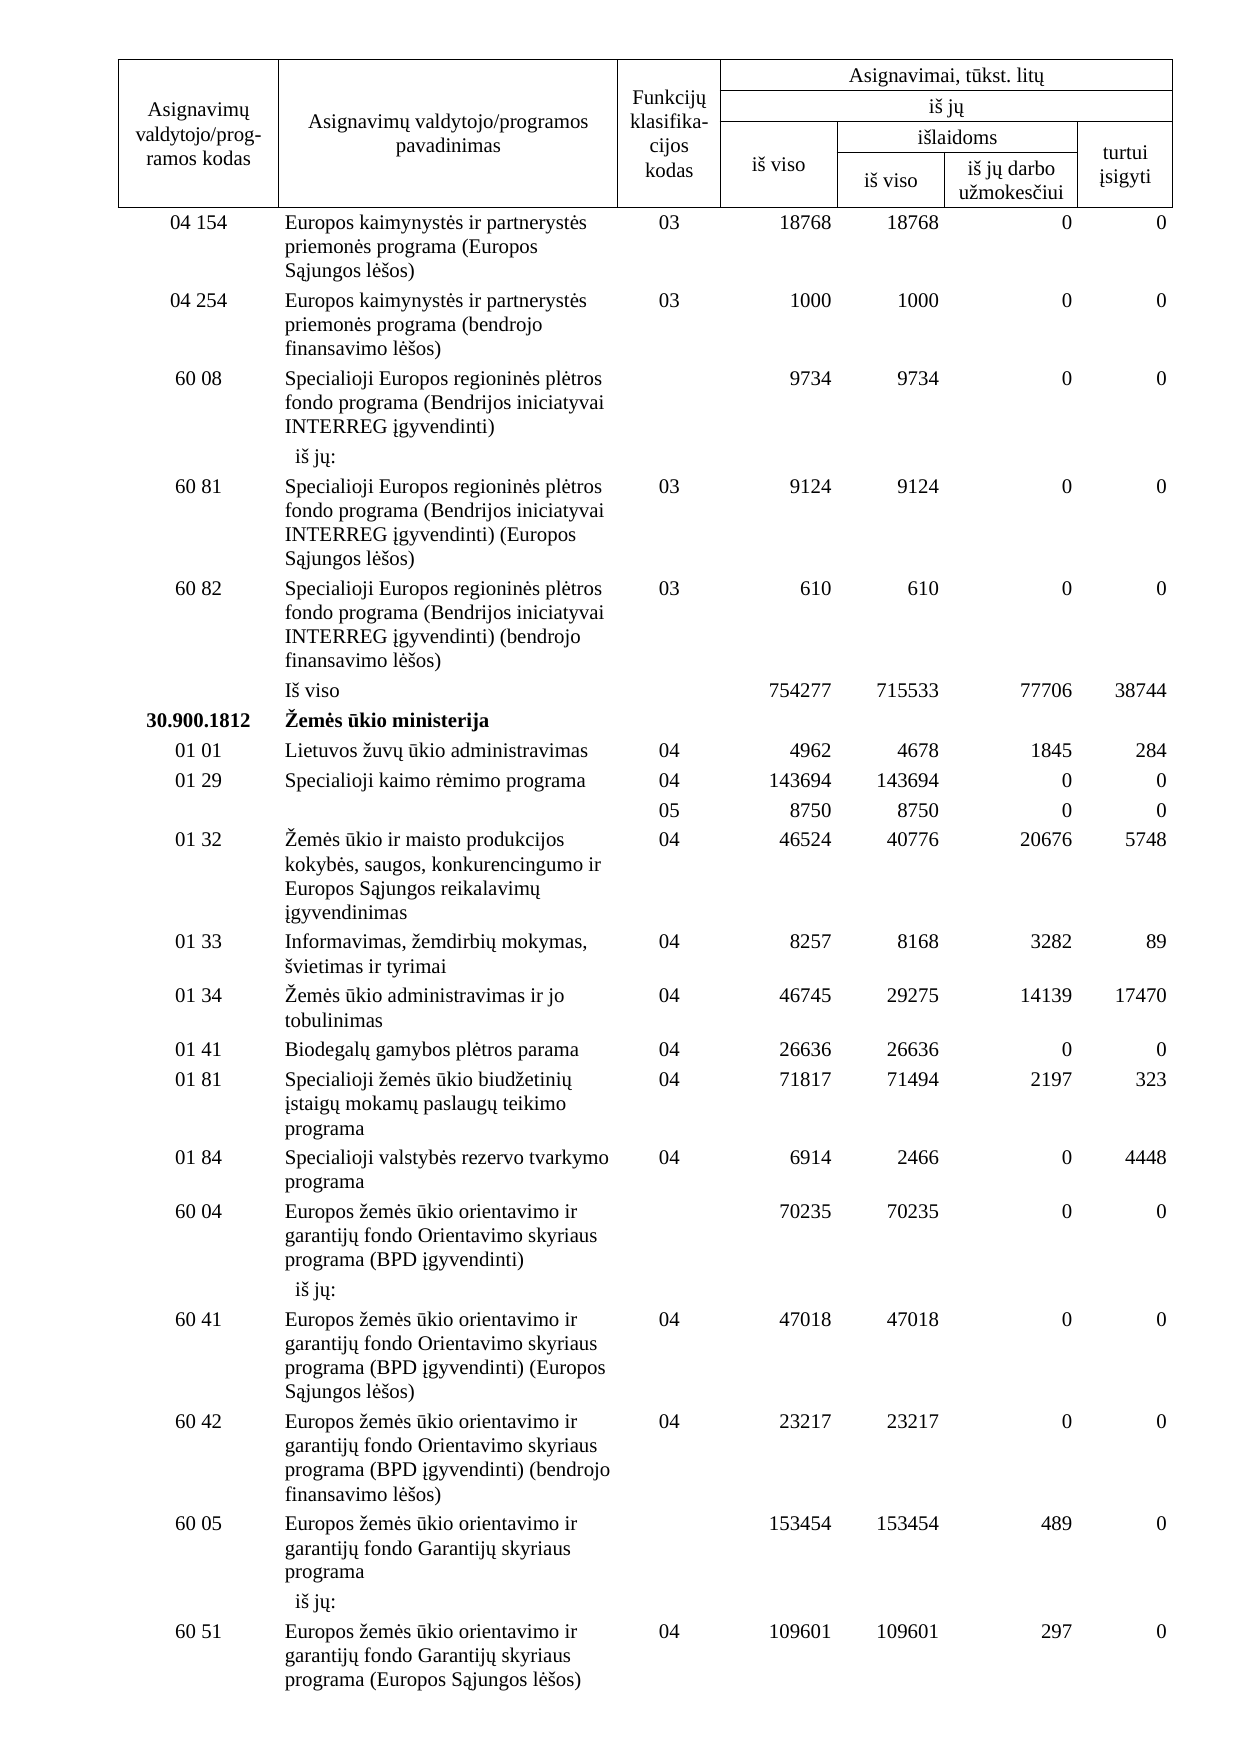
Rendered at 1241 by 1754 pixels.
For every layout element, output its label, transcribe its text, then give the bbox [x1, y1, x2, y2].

table_cell [618, 675, 720, 705]
table_cell Specialioji Europos regioninės plėtros fondo programa (Bendrijos iniciatyvai INTERREG įgyvendinti) (bendrojo finansavimo lėšos) [279, 573, 618, 675]
table_cell [618, 1274, 720, 1304]
table_cell 04 [618, 981, 720, 1034]
table_cell [618, 363, 720, 441]
table_cell [618, 1586, 720, 1616]
table_cell 1000 [837, 285, 944, 363]
table_cell 109601 [837, 1616, 944, 1694]
table_cell iš jų darbo užmokesčiui [945, 153, 1077, 207]
table_cell 04 [618, 1616, 720, 1694]
table_cell 323 [1078, 1064, 1172, 1142]
table_cell [945, 705, 1078, 735]
table_cell 1845 [945, 735, 1078, 765]
table_cell 14139 [945, 981, 1078, 1034]
table_cell 153454 [720, 1509, 837, 1586]
table_cell 0 [945, 573, 1078, 675]
table_cell 143694 [720, 765, 837, 794]
table_cell [720, 1586, 837, 1616]
table_cell [118, 795, 278, 824]
table_cell 40776 [837, 825, 944, 927]
table_cell iš jų [721, 91, 1172, 121]
table_cell 70235 [837, 1196, 944, 1274]
table_cell [618, 705, 720, 735]
table_cell Europos žemės ūkio orientavimo ir garantijų fondo Orientavimo skyriaus programa (BPD įgyvendinti) (Europos Sąjungos lėšos) [279, 1304, 618, 1406]
table_cell Europos žemės ūkio orientavimo ir garantijų fondo Garantijų skyriaus programa (Europos Sąjungos lėšos) [279, 1616, 618, 1694]
table_cell 0 [1078, 208, 1172, 285]
table_cell 23217 [720, 1406, 837, 1508]
table_cell 04 [618, 1064, 720, 1142]
table_cell Lietuvos žuvų ūkio administravimas [279, 735, 618, 765]
table_cell 0 [945, 795, 1078, 824]
table_cell 60 04 [118, 1196, 278, 1274]
table_cell [837, 1274, 944, 1304]
table_cell 04 [618, 1406, 720, 1508]
table_cell Europos žemės ūkio orientavimo ir garantijų fondo Orientavimo skyriaus programa (BPD įgyvendinti) (bendrojo finansavimo lėšos) [279, 1406, 618, 1508]
table_cell 01 34 [118, 981, 278, 1034]
table_cell 29275 [837, 981, 944, 1034]
table_cell 01 32 [118, 825, 278, 927]
table_cell 04 [618, 825, 720, 927]
table_cell 0 [1078, 1035, 1172, 1064]
table_cell 610 [720, 573, 837, 675]
table_cell 1000 [720, 285, 837, 363]
table_cell 284 [1078, 735, 1172, 765]
table_cell Iš viso [279, 675, 618, 705]
table_cell iš viso [721, 122, 837, 207]
table_cell 60 08 [118, 363, 278, 441]
table_cell 4678 [837, 735, 944, 765]
table_cell iš jų: [279, 1274, 618, 1304]
table_cell Europos žemės ūkio orientavimo ir garantijų fondo Orientavimo skyriaus programa (BPD įgyvendinti) [279, 1196, 618, 1274]
table_cell 4448 [1078, 1143, 1172, 1196]
table_cell Specialioji Europos regioninės plėtros fondo programa (Bendrijos iniciatyvai INTERREG įgyvendinti) (Europos Sąjungos lėšos) [279, 471, 618, 573]
table_cell [279, 795, 618, 824]
table_cell išlaidoms [838, 122, 1077, 152]
table_cell 0 [945, 285, 1078, 363]
table_cell 9734 [837, 363, 944, 441]
table_cell 9124 [720, 471, 837, 573]
table_cell [720, 1274, 837, 1304]
table_cell 04 [618, 1143, 720, 1196]
table_cell 05 [618, 795, 720, 824]
table_cell 04 [618, 1304, 720, 1406]
table_cell [118, 1274, 278, 1304]
table_cell [837, 705, 944, 735]
table_cell 0 [1078, 1196, 1172, 1274]
table_cell 0 [945, 765, 1078, 794]
table_cell [945, 441, 1078, 471]
table_cell 0 [1078, 1304, 1172, 1406]
table_cell Specialioji žemės ūkio biudžetinių įstaigų mokamų paslaugų teikimo programa [279, 1064, 618, 1142]
table_cell Žemės ūkio ir maisto produkcijos kokybės, saugos, konkurencingumo ir Europos Sąjungos reikalavimų įgyvendinimas [279, 825, 618, 927]
table_cell 0 [945, 1304, 1078, 1406]
table_cell 70235 [720, 1196, 837, 1274]
table_cell 20676 [945, 825, 1078, 927]
table_cell 143694 [837, 765, 944, 794]
table_cell 5748 [1078, 825, 1172, 927]
table_cell 610 [837, 573, 944, 675]
table_cell 0 [945, 1196, 1078, 1274]
table_cell [1078, 1586, 1172, 1616]
table_cell 60 51 [118, 1616, 278, 1694]
table_cell 04 [618, 1035, 720, 1064]
table_cell iš jų: [279, 441, 618, 471]
table_cell 0 [1078, 795, 1172, 824]
table_cell 17470 [1078, 981, 1172, 1034]
table_cell 754277 [720, 675, 837, 705]
table_cell [720, 705, 837, 735]
table_cell [945, 1586, 1078, 1616]
table_cell 8257 [720, 927, 837, 981]
table_cell 8750 [720, 795, 837, 824]
table_cell 0 [1078, 573, 1172, 675]
table_header Asignavimų valdytojo/programos pavadinimas [279, 60, 617, 207]
table_cell [1078, 1274, 1172, 1304]
table_cell 04 154 [118, 208, 278, 285]
table_cell 38744 [1078, 675, 1172, 705]
table_cell [1078, 705, 1172, 735]
table_cell 26636 [720, 1035, 837, 1064]
table_cell 01 33 [118, 927, 278, 981]
table_cell 01 84 [118, 1143, 278, 1196]
table_cell 489 [945, 1509, 1078, 1586]
table_cell [720, 441, 837, 471]
table_cell 153454 [837, 1509, 944, 1586]
table_cell 0 [1078, 285, 1172, 363]
table_cell 0 [945, 1406, 1078, 1508]
table_cell 0 [945, 208, 1078, 285]
table_cell Europos žemės ūkio orientavimo ir garantijų fondo Garantijų skyriaus programa [279, 1509, 618, 1586]
table_cell 30.900.1812 [118, 705, 278, 735]
table_cell 2197 [945, 1064, 1078, 1142]
table_cell 03 [618, 573, 720, 675]
table_cell turtui įsigyti [1078, 122, 1172, 207]
table_cell 77706 [945, 675, 1078, 705]
table_cell 0 [1078, 1616, 1172, 1694]
table_cell 0 [945, 471, 1078, 573]
table_cell [837, 441, 944, 471]
table_cell 0 [1078, 363, 1172, 441]
table_cell iš viso [838, 153, 944, 207]
table_cell 04 [618, 927, 720, 981]
table_cell [618, 1509, 720, 1586]
table_cell [118, 675, 278, 705]
table_cell 3282 [945, 927, 1078, 981]
table_cell 01 41 [118, 1035, 278, 1064]
table_cell [837, 1586, 944, 1616]
table_cell Žemės ūkio administravimas ir jo tobulinimas [279, 981, 618, 1034]
table_cell 04 [618, 735, 720, 765]
table_cell 03 [618, 471, 720, 573]
table_cell 60 05 [118, 1509, 278, 1586]
table_cell 71494 [837, 1064, 944, 1142]
table_cell 297 [945, 1616, 1078, 1694]
table_cell 109601 [720, 1616, 837, 1694]
table_cell 01 29 [118, 765, 278, 794]
table_cell 0 [1078, 471, 1172, 573]
table_cell 01 01 [118, 735, 278, 765]
table_cell 26636 [837, 1035, 944, 1064]
table_cell 0 [1078, 1509, 1172, 1586]
table_cell 9734 [720, 363, 837, 441]
table_cell 04 254 [118, 285, 278, 363]
table_cell Žemės ūkio ministerija [279, 705, 618, 735]
table_cell [118, 441, 278, 471]
table_cell [618, 1196, 720, 1274]
table_cell 46524 [720, 825, 837, 927]
table_cell Specialioji valstybės rezervo tvarkymo programa [279, 1143, 618, 1196]
table_cell 47018 [837, 1304, 944, 1406]
table_cell Europos kaimynystės ir partnerystės priemonės programa (bendrojo finansavimo lėšos) [279, 285, 618, 363]
table_cell 04 [618, 765, 720, 794]
table_cell 18768 [837, 208, 944, 285]
table_cell 0 [945, 1143, 1078, 1196]
table_cell 89 [1078, 927, 1172, 981]
table_cell 60 41 [118, 1304, 278, 1406]
table_cell 0 [945, 1035, 1078, 1064]
table_cell Biodegalų gamybos plėtros parama [279, 1035, 618, 1064]
table_cell Europos kaimynystės ir partnerystės priemonės programa (Europos Sąjungos lėšos) [279, 208, 618, 285]
table_cell 8750 [837, 795, 944, 824]
table_header Funkcijų klasifika-cijos kodas [618, 60, 720, 207]
table_cell iš jų: [279, 1586, 618, 1616]
table_cell 6914 [720, 1143, 837, 1196]
table_cell 4962 [720, 735, 837, 765]
table_header Asignavimų valdytojo/prog-ramos kodas [119, 60, 278, 207]
table_cell 0 [1078, 765, 1172, 794]
table_cell [118, 1586, 278, 1616]
table_cell 0 [945, 363, 1078, 441]
table_cell Specialioji Europos regioninės plėtros fondo programa (Bendrijos iniciatyvai INTERREG įgyvendinti) [279, 363, 618, 441]
table_cell 01 81 [118, 1064, 278, 1142]
table_cell 60 81 [118, 471, 278, 573]
table_cell [1078, 441, 1172, 471]
table_cell 2466 [837, 1143, 944, 1196]
table_cell 47018 [720, 1304, 837, 1406]
table_cell 0 [1078, 1406, 1172, 1508]
table_cell 46745 [720, 981, 837, 1034]
table_cell 03 [618, 208, 720, 285]
table_cell 71817 [720, 1064, 837, 1142]
table_cell Informavimas, žemdirbių mokymas, švietimas ir tyrimai [279, 927, 618, 981]
table_cell 715533 [837, 675, 944, 705]
table_header Asignavimai, tūkst. litų [721, 60, 1172, 90]
table_cell 60 82 [118, 573, 278, 675]
table_cell 8168 [837, 927, 944, 981]
table_cell [618, 441, 720, 471]
table_cell 23217 [837, 1406, 944, 1508]
table_cell 60 42 [118, 1406, 278, 1508]
table_cell 03 [618, 285, 720, 363]
table_cell 18768 [720, 208, 837, 285]
table_cell 9124 [837, 471, 944, 573]
table_cell Specialioji kaimo rėmimo programa [279, 765, 618, 794]
table_cell [945, 1274, 1078, 1304]
